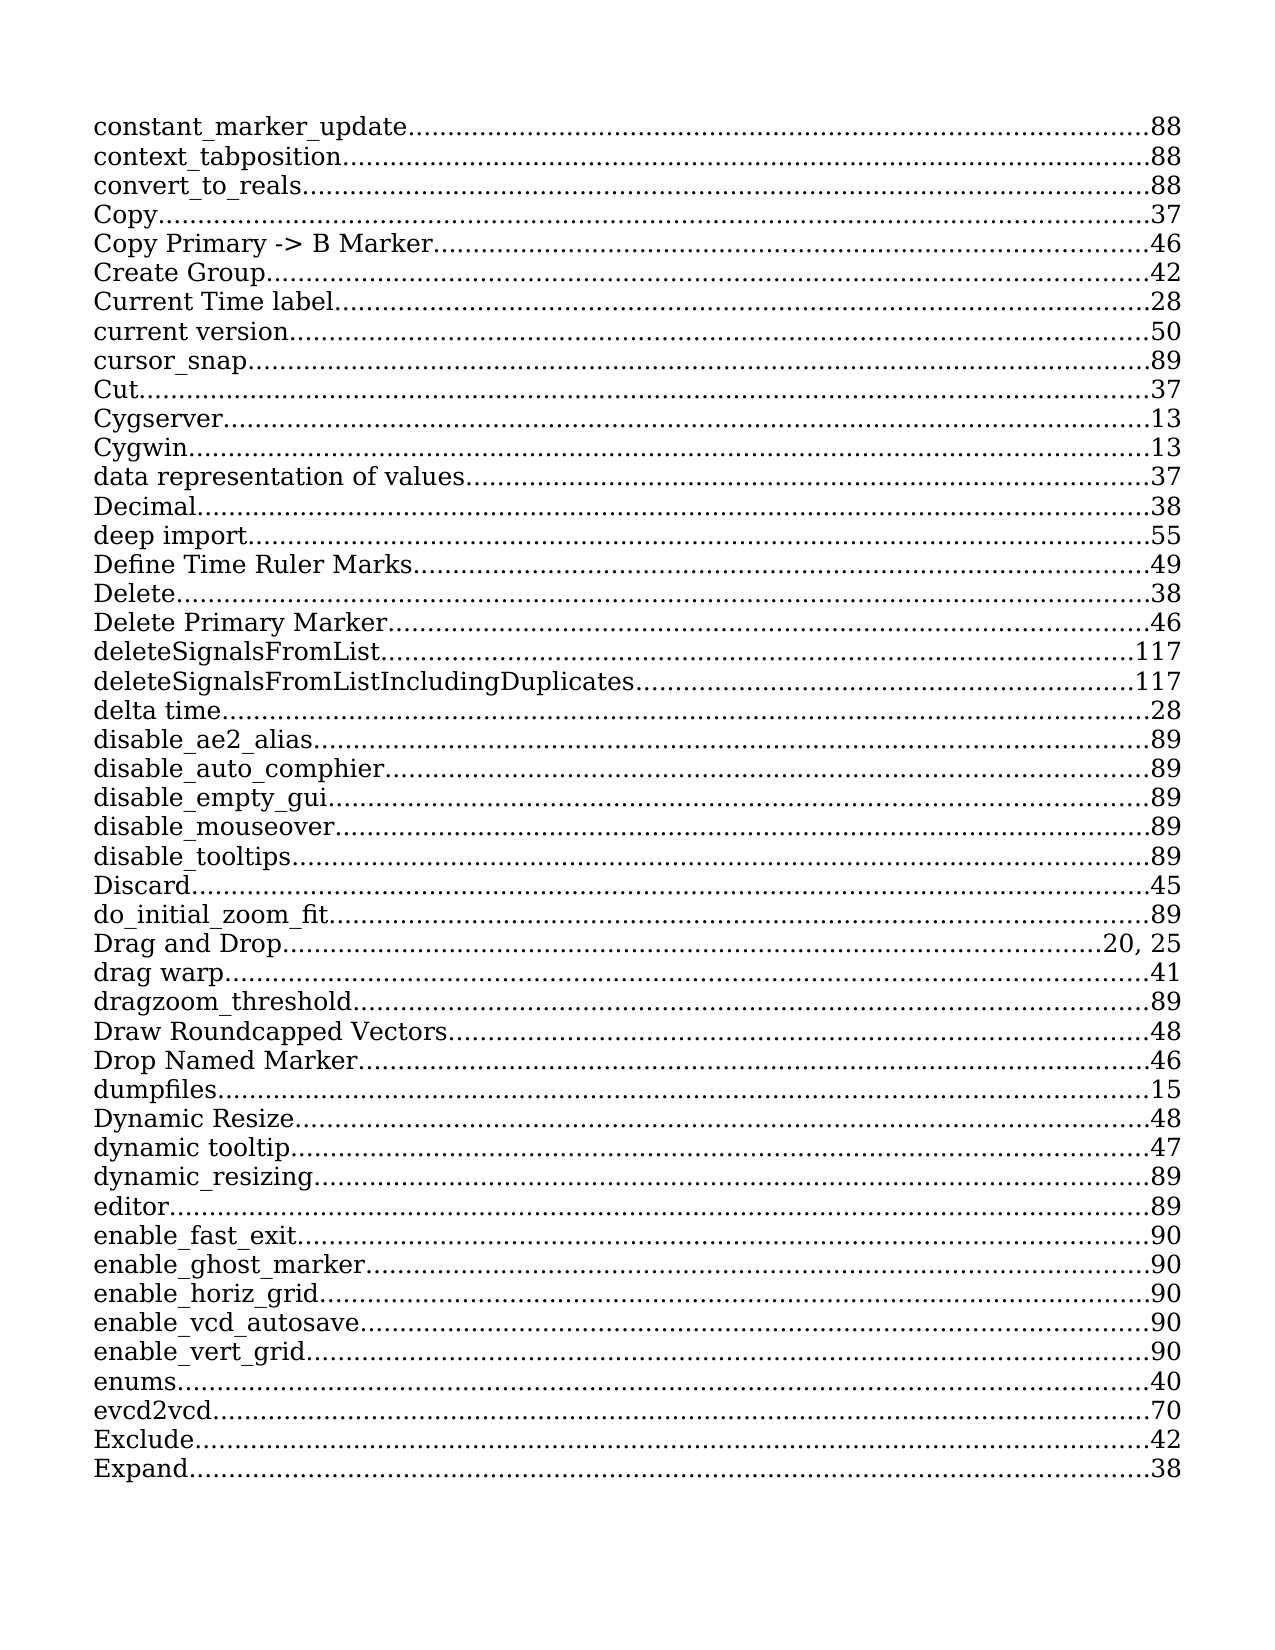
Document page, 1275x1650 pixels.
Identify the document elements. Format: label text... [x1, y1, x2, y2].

text Draw Roundcapped Vectors 48 [93, 1017, 1182, 1046]
text Delete 38 [93, 579, 1182, 608]
text Exclude 42 [93, 1425, 1182, 1454]
text disable_auto_comphier 89 [93, 754, 1182, 783]
text Cygserver 13 [93, 404, 1182, 433]
text dumpfiles 15 [93, 1075, 1182, 1104]
text Delete Primary Marker 46 [93, 608, 1182, 637]
text constant_marker_update 88 [93, 112, 1182, 142]
text current version 50 [93, 317, 1182, 346]
text disable_empty_gui 89 [93, 783, 1182, 812]
text drag warp 41 [93, 958, 1182, 987]
text dynamic_resizing 89 [93, 1162, 1182, 1192]
text cursor_snap 89 [93, 346, 1182, 375]
text disable_ae2_alias 89 [93, 725, 1182, 754]
text deleteSignalsFromList 117 [93, 637, 1182, 667]
text enable_ghost_marker 90 [93, 1250, 1182, 1279]
text dynamic tooltip 47 [93, 1133, 1182, 1162]
text Cygwin 13 [93, 433, 1182, 462]
text enable_horiz_grid 90 [93, 1279, 1182, 1308]
text Decimal 38 [93, 492, 1182, 521]
text Current Time label 28 [93, 287, 1182, 317]
text Cut 37 [93, 375, 1182, 404]
text disable_mouseover 89 [93, 812, 1182, 842]
text convert_to_reals 88 [93, 171, 1182, 200]
text Discard 45 [93, 871, 1182, 900]
text Drag and Drop 20, 25 [93, 929, 1182, 958]
text enable_fast_exit 90 [93, 1221, 1182, 1250]
text context_tabposition 88 [93, 142, 1182, 171]
text Copy Primary -> B Marker 46 [93, 229, 1182, 258]
text disable_tooltips 89 [93, 842, 1182, 871]
text enable_vcd_autosave 90 [93, 1308, 1182, 1337]
text do_initial_zoom_fit 89 [93, 900, 1182, 929]
text Drop Named Marker 46 [93, 1046, 1182, 1075]
text Copy 37 [93, 200, 1182, 229]
text deleteSignalsFromListIncludingDuplicates 117 [93, 667, 1182, 696]
text delta time 28 [93, 696, 1182, 725]
text dragzoom_threshold 89 [93, 987, 1182, 1017]
text Create Group 42 [93, 258, 1182, 287]
text enums 40 [93, 1367, 1182, 1396]
text data representation of values 37 [93, 462, 1182, 492]
text Define Time Ruler Marks 49 [93, 550, 1182, 579]
text deep import 55 [93, 521, 1182, 550]
text enable_vert_grid 90 [93, 1337, 1182, 1367]
text evcd2vcd 70 [93, 1396, 1182, 1425]
text Expand 38 [93, 1454, 1182, 1483]
text Dynamic Resize 48 [93, 1104, 1182, 1133]
text editor 89 [93, 1192, 1182, 1221]
